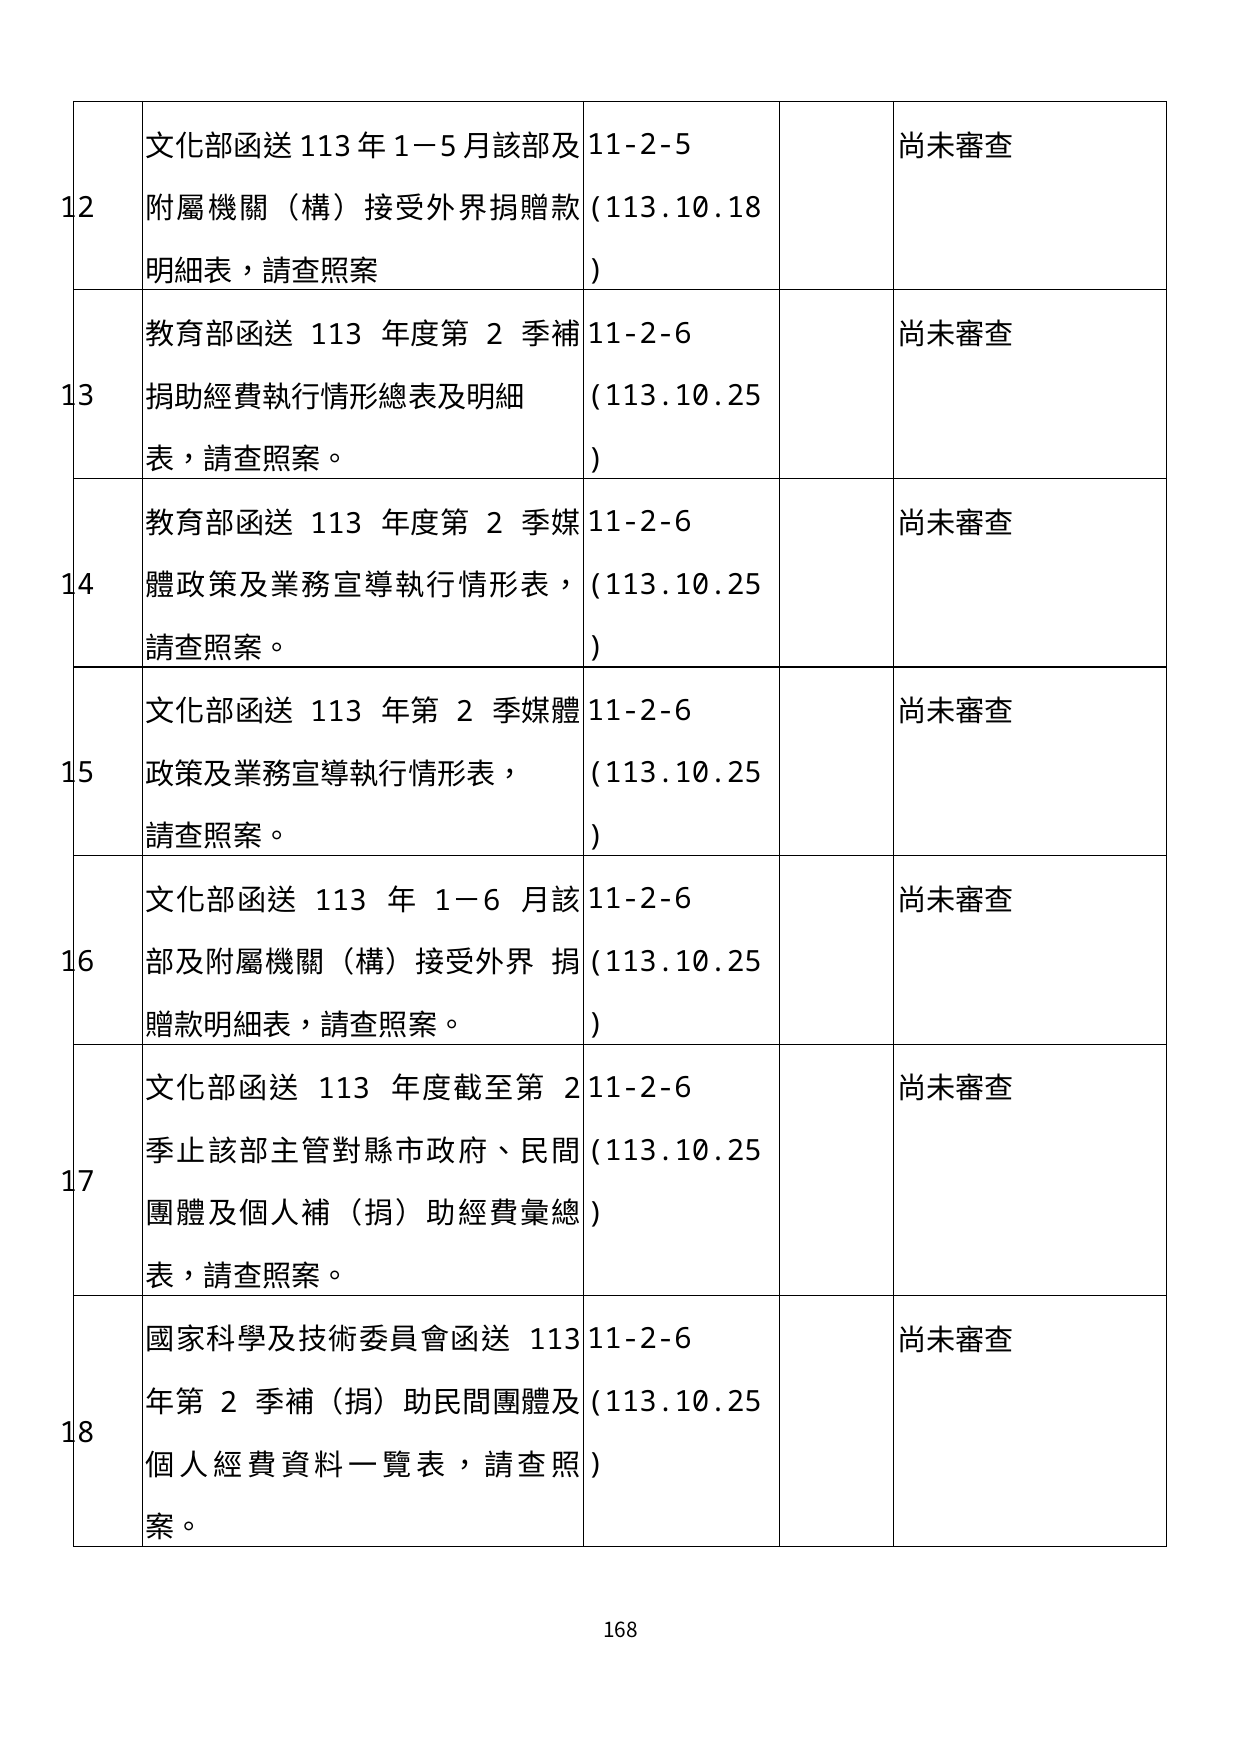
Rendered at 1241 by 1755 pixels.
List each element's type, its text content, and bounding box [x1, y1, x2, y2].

table_cell 11-2-6 (113.10.25) [584, 479, 779, 666]
table_cell [780, 479, 893, 666]
table_cell 11-2-6 (113.10.25) [584, 668, 779, 855]
table_cell [780, 102, 893, 289]
table_cell [780, 856, 893, 1043]
table_cell 尚未審查 [894, 1296, 1166, 1546]
table_cell [74, 856, 142, 1043]
table_cell 11-2-6 (113.10.25) [584, 856, 779, 1043]
table_cell 尚未審查 [894, 668, 1166, 855]
table_cell [780, 1045, 893, 1294]
table_cell 教育部函送 113 年度第 2 季媒體政策及業務宣導執行情形表，請查照案。 [143, 479, 583, 666]
table_cell 11-2-5 (113.10.18) [584, 102, 779, 289]
table_cell 尚未審查 [894, 1045, 1166, 1294]
table_cell [74, 290, 142, 478]
table_cell [74, 1045, 142, 1294]
table_cell [74, 479, 142, 666]
table_cell [74, 668, 142, 855]
table_cell 文化部函送 113 年度截至第 2 季止該部主管對縣市政府、民間團體及個人補（捐）助經費彙總表，請查照案。 [143, 1045, 583, 1294]
table_cell [780, 668, 893, 855]
table_cell 11-2-6 (113.10.25) [584, 290, 779, 478]
table_cell 文化部函送 113 年第 2 季媒體政策及業務宣導執行情形表， 請查照案。 [143, 668, 583, 855]
table_cell 11-2-6 (113.10.25) [584, 1296, 779, 1546]
table_cell [780, 290, 893, 478]
table_cell [74, 102, 142, 289]
table_cell 尚未審查 [894, 479, 1166, 666]
table_cell 文化部函送 113 年 1－6 月該部及附屬機關（構）接受外界 捐贈款明細表，請查照案。 [143, 856, 583, 1043]
table_cell [74, 1296, 142, 1546]
table_cell 尚未審查 [894, 856, 1166, 1043]
table_cell 尚未審查 [894, 102, 1166, 289]
table_cell 國家科學及技術委員會函送 113 年第 2 季補（捐）助民間團體及個人經費資料一覽表，請查照案。 [143, 1296, 583, 1546]
table_cell 11-2-6 (113.10.25) [584, 1045, 779, 1294]
table_cell 尚未審查 [894, 290, 1166, 478]
table_cell 教育部函送 113 年度第 2 季補捐助經費執行情形總表及明細 表，請查照案。 [143, 290, 583, 478]
table_cell 文化部函送113年1－5月該部及附屬機關（構）接受外界捐贈款明細表，請查照案 [143, 102, 583, 289]
table_cell [780, 1296, 893, 1546]
